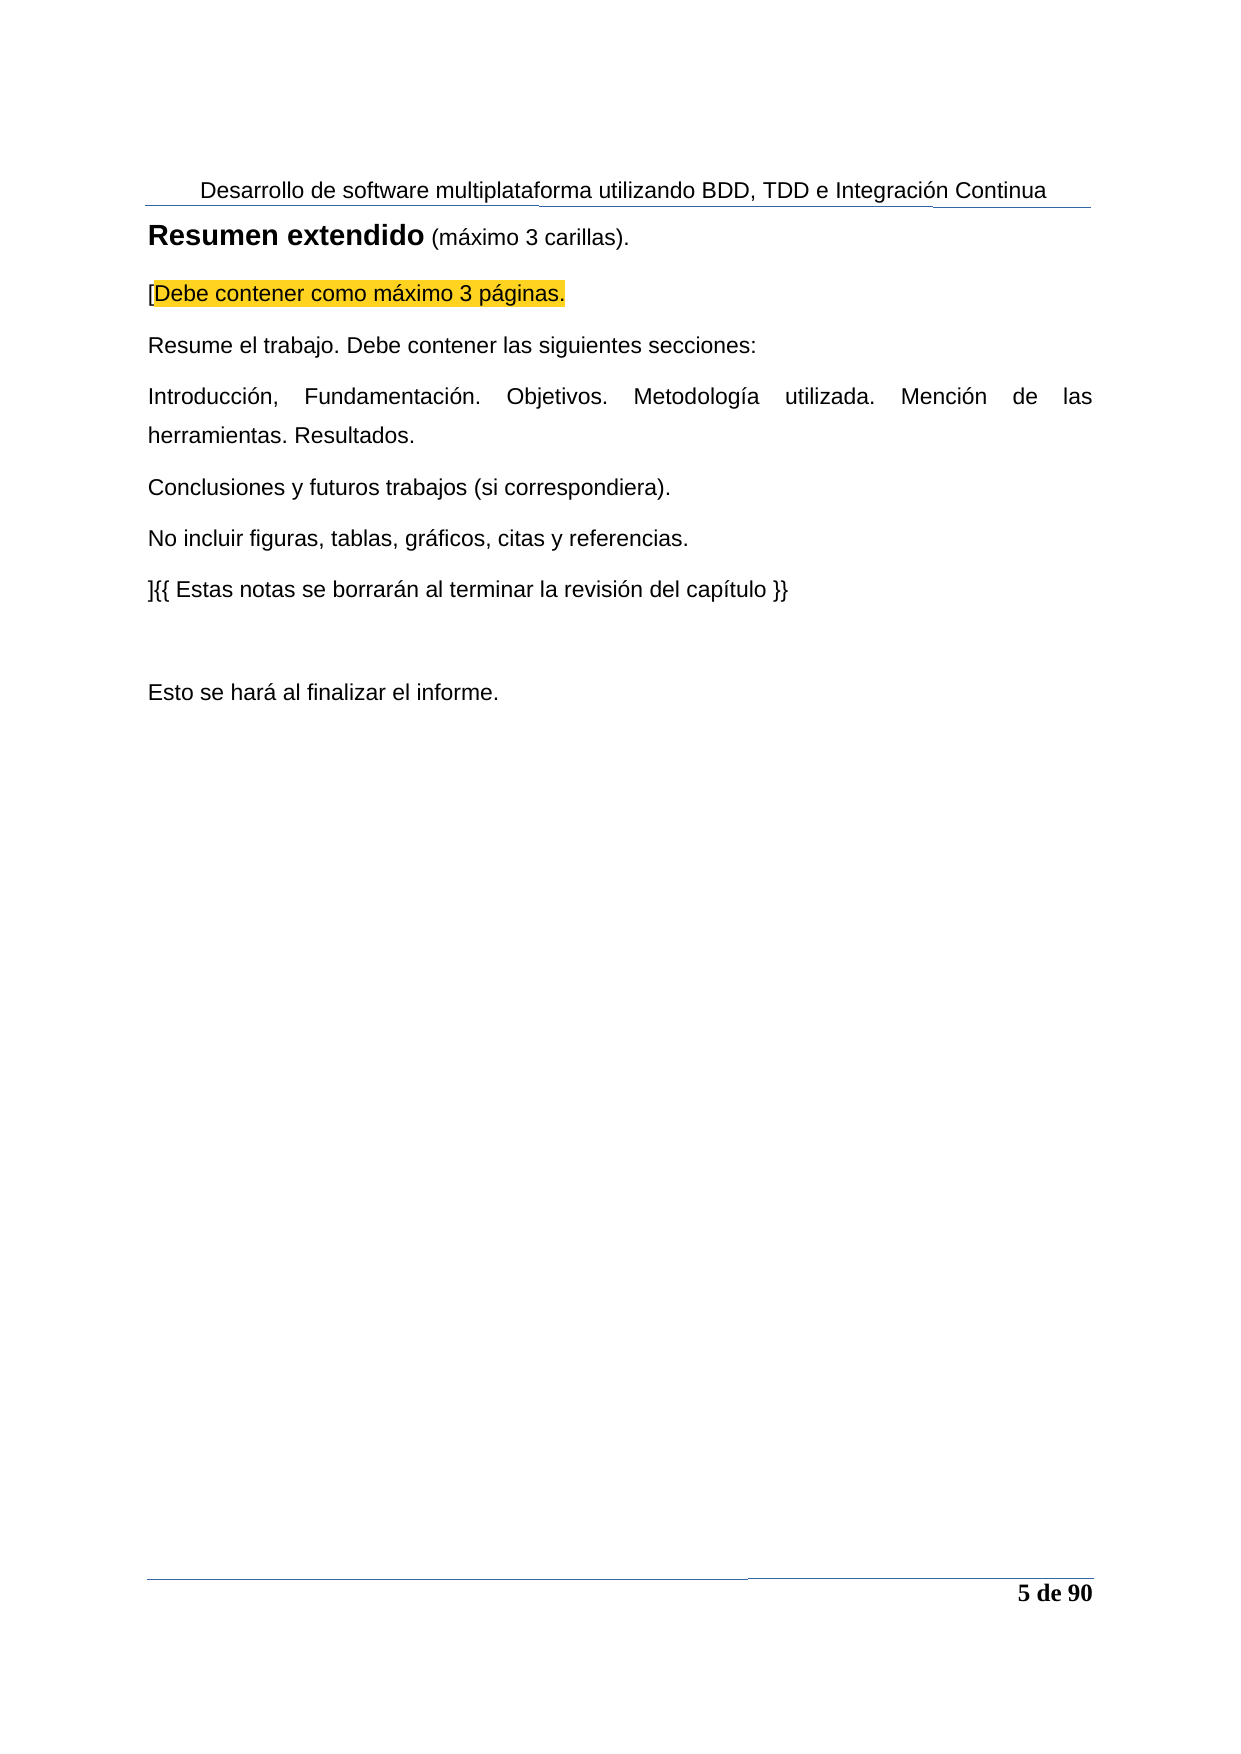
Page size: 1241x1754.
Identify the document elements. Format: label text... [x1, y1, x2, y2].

text ]{{ Estas notas se borrarán al terminar la revisión del capítulo }} [148, 576, 1093, 602]
text [Debe contener como máximo 3 páginas. [148, 280, 1093, 307]
text No incluir figuras, tablas, gráficos, citas y referencias. [148, 525, 1093, 551]
text Conclusiones y futuros trabajos (si correspondiera). [148, 474, 1093, 500]
text Esto se hará al finalizar el informe. [148, 679, 1093, 705]
text Resumen extendido (máximo 3 carillas). [148, 218, 1093, 252]
text Resume el trabajo. Debe contener las siguientes secciones: [148, 332, 1093, 358]
text Introducción, Fundamentación. Objetivos. Metodología utilizada. Mención de las herramientas. Resultados. [148, 383, 1093, 449]
